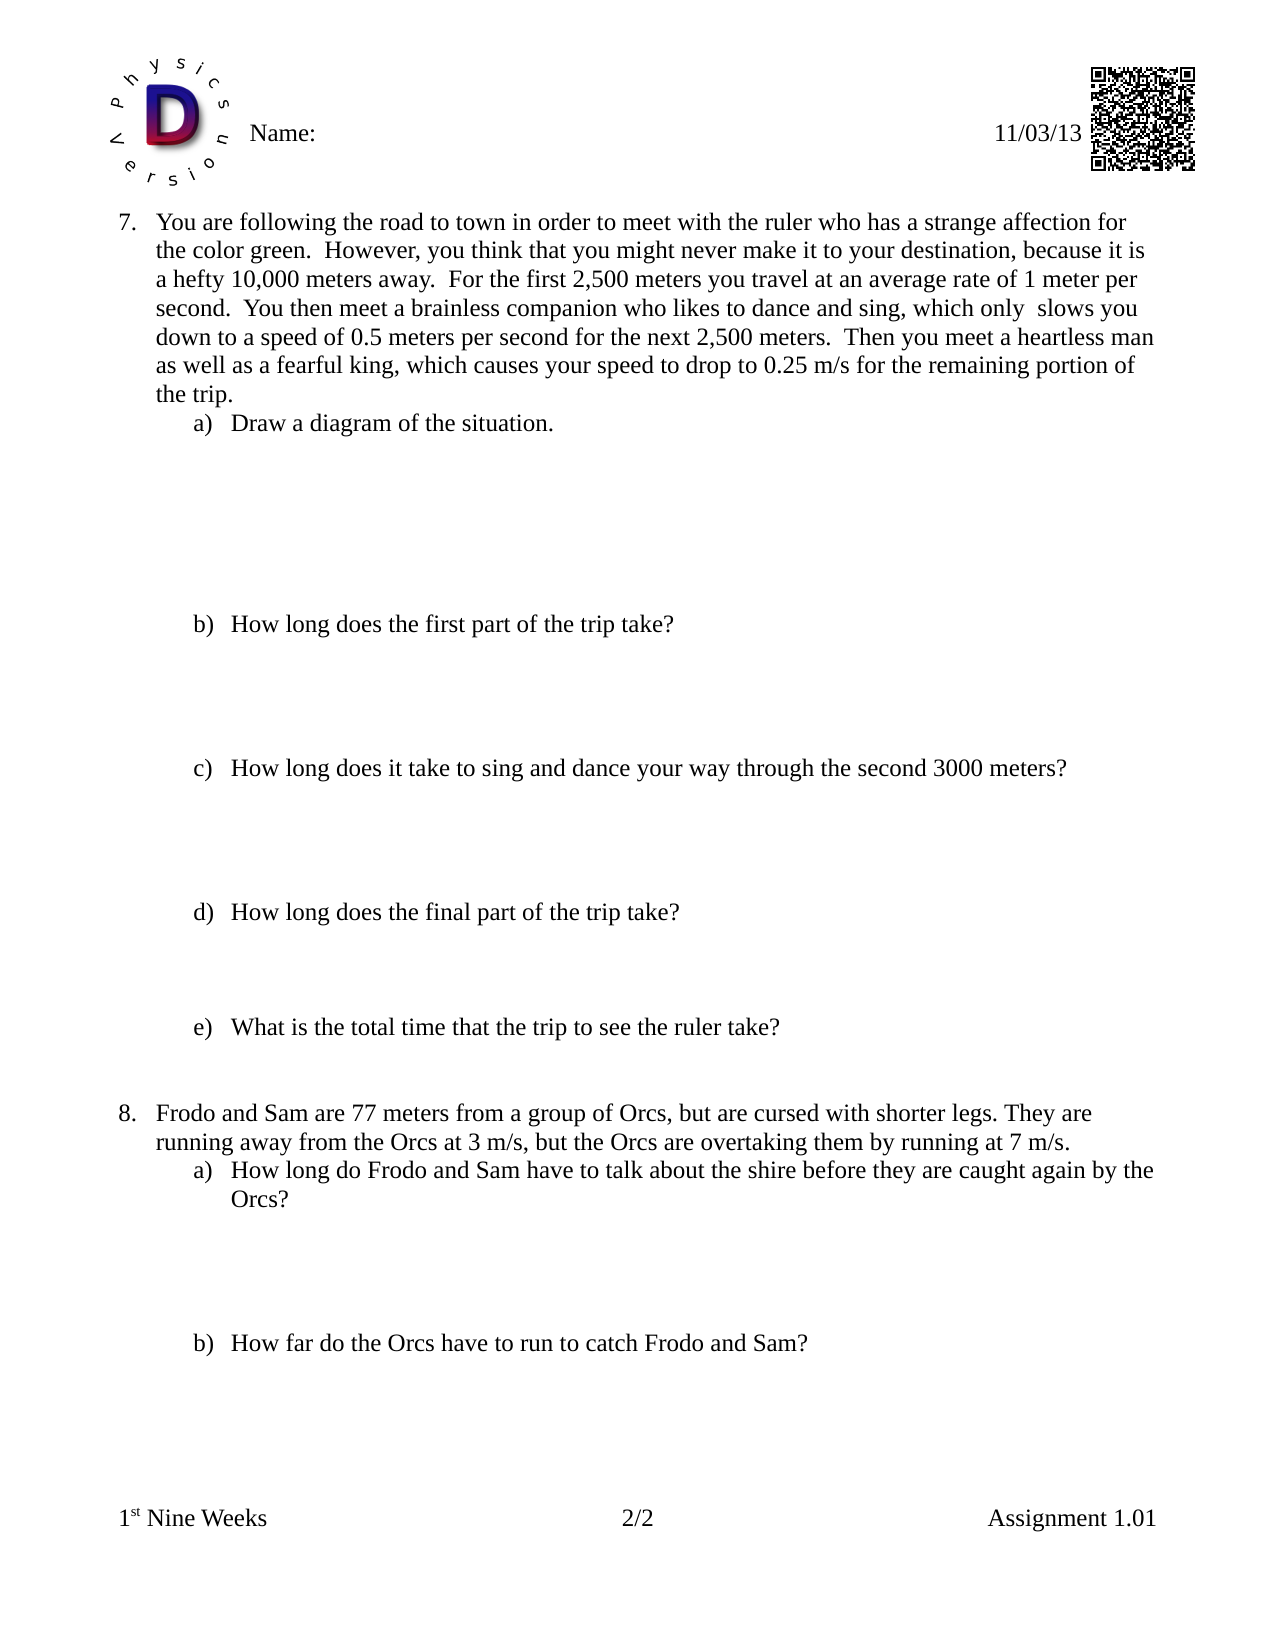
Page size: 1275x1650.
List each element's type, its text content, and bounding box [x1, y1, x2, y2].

list How long does the first part of the trip take? [193, 609, 1157, 638]
list How far do the Orcs have to run to catch Frodo and Sam? [193, 1328, 1157, 1357]
picture [1082, 58, 1203, 179]
list Draw a diagram of the situation. [193, 408, 1157, 437]
list You are following the road to town in order to meet with the ruler who has a strange affection for the color green. However, you think that you might never make it to your destination, because it is a hefty 10,000 meters away. For the first 2,500 meters you travel at an average rate of 1 meter per second. You then meet a brainless companion who likes to dance and sing, which only slows you down to a speed of 0.5 meters per second for the next 2,500 meters. Then you meet a heartless man as well as a fearful king, which causes your speed to drop to 0.25 m/s for the remaining portion of the trip. [118, 207, 1157, 408]
list What is the total time that the trip to see the ruler take? [193, 1012, 1157, 1041]
list How long do Frodo and Sam have to talk about the shire before they are caught again by the Orcs? [193, 1156, 1157, 1213]
picture [96, 41, 247, 192]
list Frodo and Sam are 77 meters from a group of Orcs, but are cursed with shorter legs. They are running away from the Orcs at 3 m/s, but the Orcs are overtaking them by running at 7 m/s. [118, 1098, 1157, 1156]
list How long does it take to sing and dance your way through the second 3000 meters? [193, 753, 1157, 782]
list How long does the final part of the trip take? [193, 897, 1157, 926]
